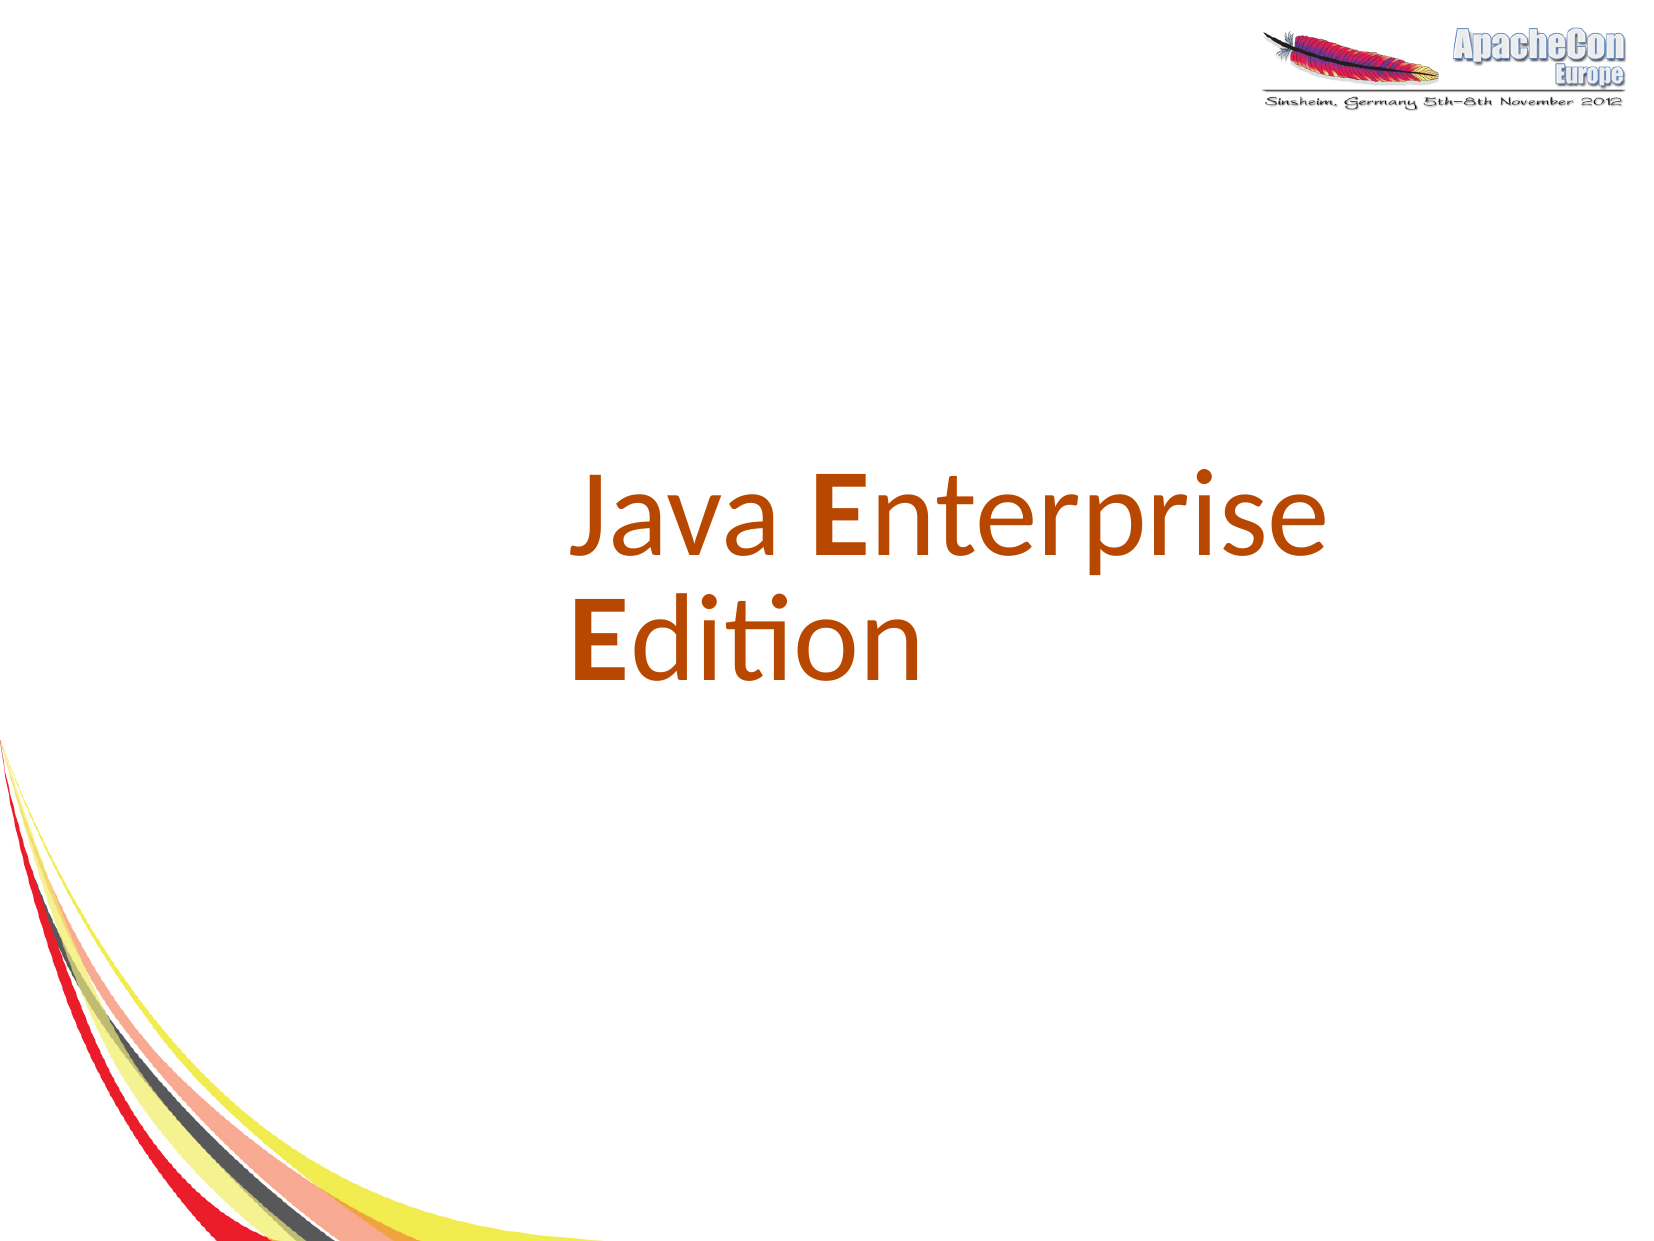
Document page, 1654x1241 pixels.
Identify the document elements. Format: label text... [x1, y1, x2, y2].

title Java Enterprise Edition [510, 433, 1366, 739]
picture [0, 0, 1654, 1241]
